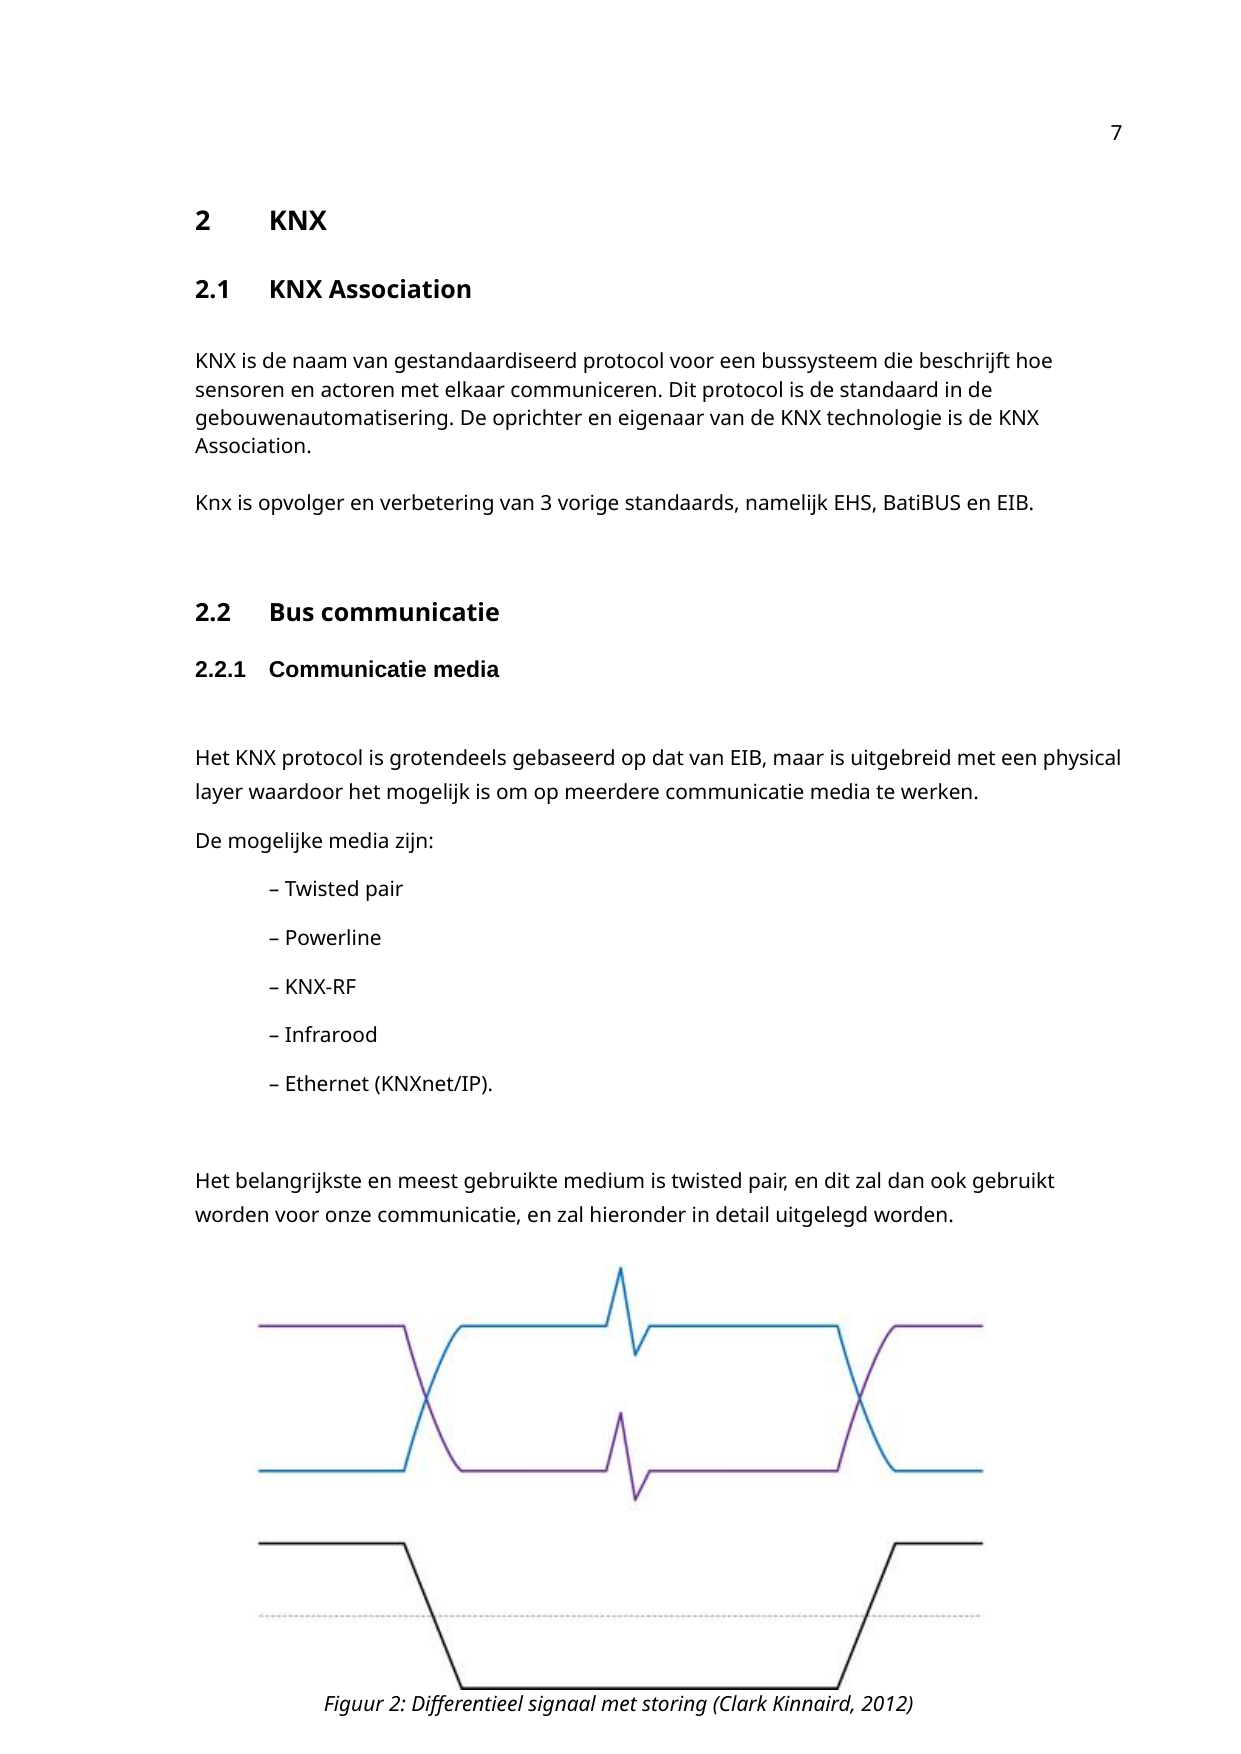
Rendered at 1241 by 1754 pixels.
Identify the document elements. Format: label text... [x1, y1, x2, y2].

picture [251, 1264, 988, 1690]
subtitle 2.1 KNX Association [195, 271, 1122, 305]
text [252, 1252, 988, 1264]
text – KNX-RF [195, 972, 1122, 1000]
text Het belangrijkste en meest gebruikte medium is twisted pair, en dit zal dan ook gebruikt worden voor onze communicatie, en zal hieronder in detail uitgelegd worden. [195, 1166, 1122, 1229]
text – Ethernet (KNXnet/IP). [195, 1069, 1122, 1098]
text – Powerline [195, 923, 1122, 952]
text De mogelijke media zijn: [195, 826, 1122, 854]
text KNX is de naam van gestandaardiseerd protocol voor een bussysteem die beschrijft hoe sensoren en actoren met elkaar communiceren. Dit protocol is de standaard in de gebouwenautomatisering. De oprichter en eigenaar van de KNX technologie is de KNX Association. [195, 346, 1122, 460]
text Het KNX protocol is grotendeels gebaseerd op dat van EIB, maar is uitgebreid met een physical layer waardoor het mogelijk is om op meerdere communicatie media te werken. [195, 743, 1122, 806]
text – Infrarood [195, 1021, 1122, 1049]
text Knx is opvolger en verbetering van 3 vorige standaards, namelijk EHS, BatiBUS en EIB. [195, 488, 1122, 517]
text – Twisted pair [195, 874, 1122, 903]
subtitle 2 KNX [195, 201, 1122, 238]
subtitle 2.2 Bus communicatie [195, 594, 1122, 629]
text Figuur 2: Differentieel signaal met storing (Clark Kinnaird, 2012) [252, 1690, 988, 1718]
subtitle 2.2.1 Communicatie media [195, 656, 1122, 682]
